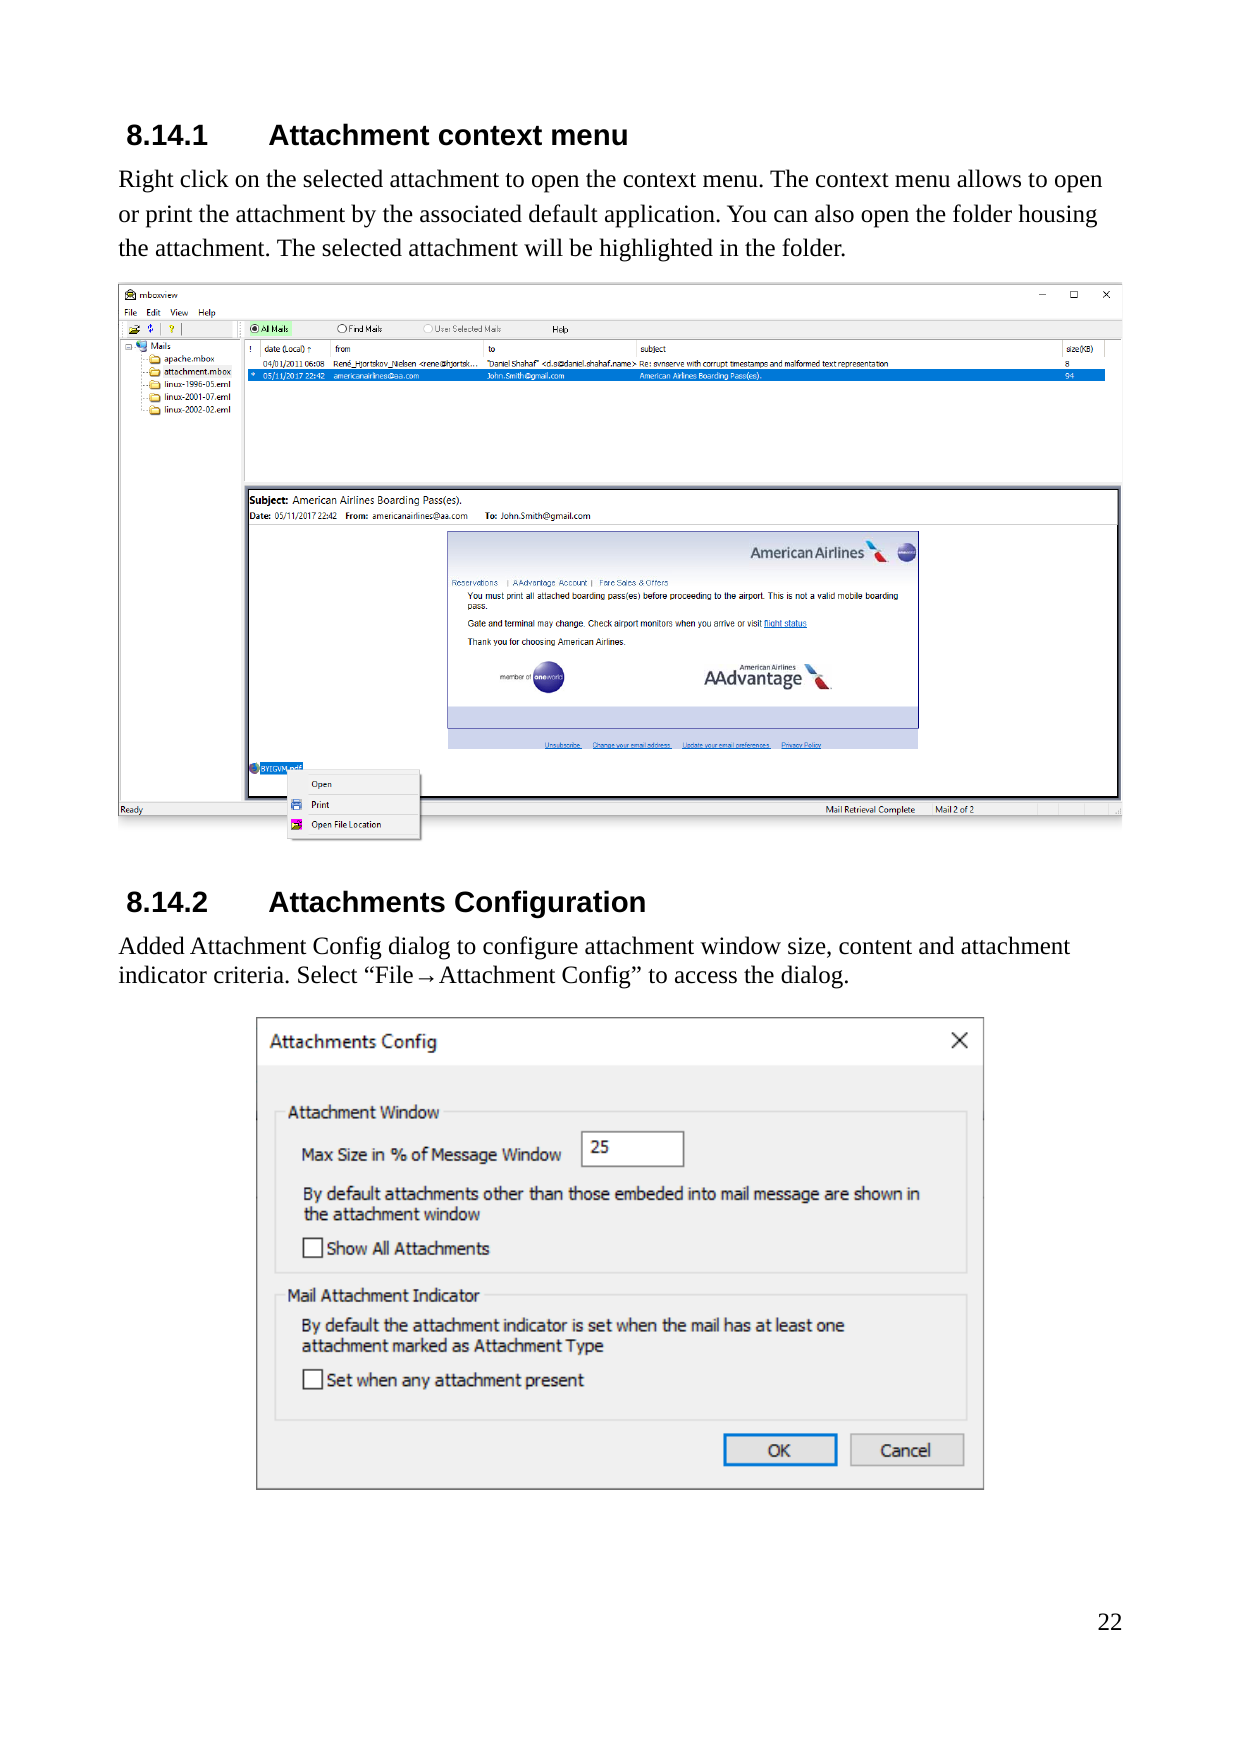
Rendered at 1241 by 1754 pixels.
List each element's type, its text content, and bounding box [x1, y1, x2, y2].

subtitle Attachments Configuration [118, 885, 1122, 919]
picture [256, 1017, 985, 1490]
text Added Attachment Config dialog to configure attachment window size, content and attachment indicator criteria. Select “File→Attachment Config” to access the dialog. [118, 931, 1122, 989]
text Right click on the selected attachment to open the context menu. The context menu allows to open or print the attachment by the associated default application. You can also open the folder housing the attachment. The selected attachment will be highlighted in the folder. [118, 164, 1122, 262]
subtitle Attachment context menu [118, 118, 1122, 152]
picture [118, 282, 1123, 842]
